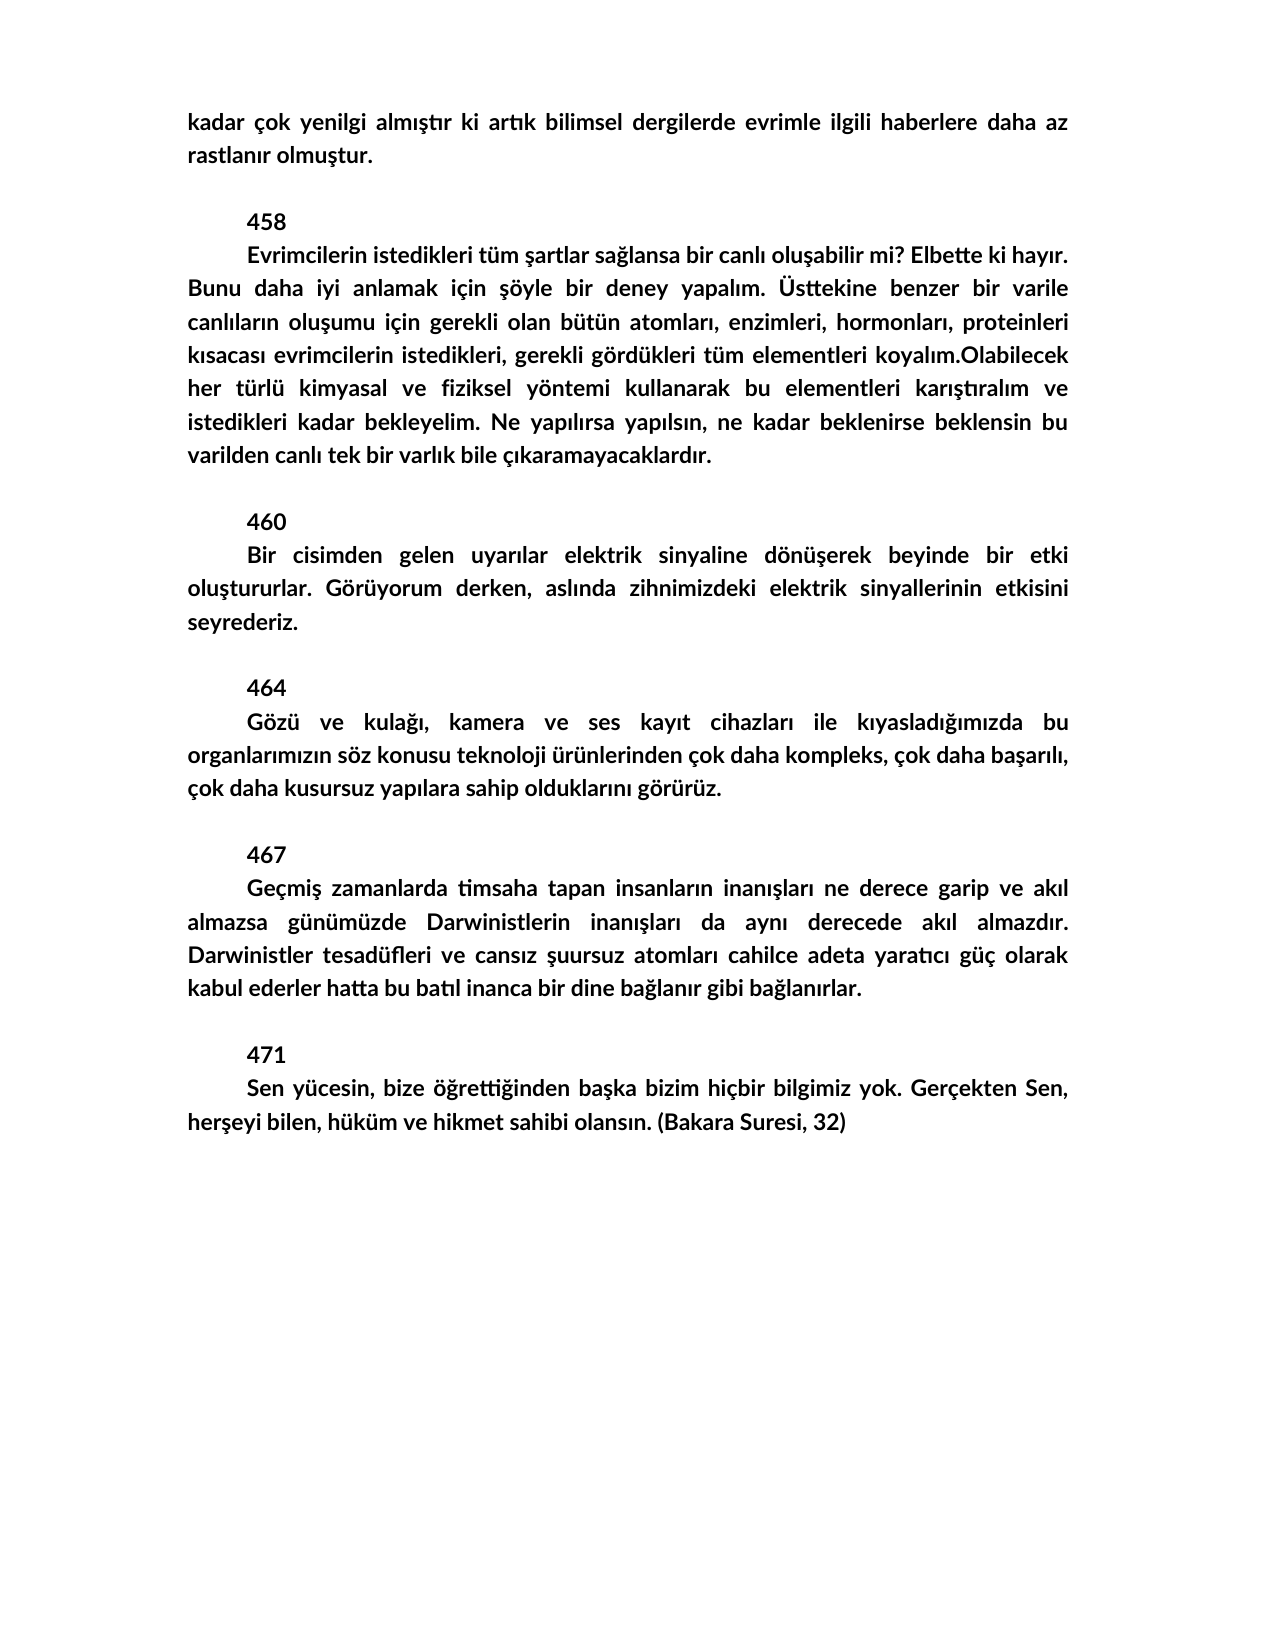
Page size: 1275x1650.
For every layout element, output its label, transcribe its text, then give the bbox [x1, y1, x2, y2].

text 464 [187, 670, 1070, 703]
text Sen yücesin, bize öğrettiğinden başka bizim hiçbir bilgimiz yok. Gerçekten Sen, herşeyi bilen, hüküm ve hikmet sahibi olansın. (Bakara Suresi, 32) [187, 1070, 1070, 1137]
text Gözü ve kulağı, kamera ve ses kayıt cihazları ile kıyasladığımızda bu organlarımızın söz konusu teknoloji ürünlerinden çok daha kompleks, çok daha başarılı, çok daha kusursuz yapılara sahip olduklarını görürüz. [187, 703, 1070, 803]
text 460 [187, 503, 1070, 537]
text kadar çok yenilgi almıştır ki artık bilimsel dergilerde evrimle ilgili haberlere daha az rastlanır olmuştur. [187, 103, 1070, 170]
text 471 [187, 1037, 1070, 1070]
text Bir cisimden gelen uyarılar elektrik sinyaline dönüşerek beyinde bir etki oluştururlar. Görüyorum derken, aslında zihnimizdeki elektrik sinyallerinin etkisini seyrederiz. [187, 537, 1070, 637]
text Evrimcilerin istedikleri tüm şartlar sağlansa bir canlı oluşabilir mi? Elbette ki hayır. Bunu daha iyi anlamak için şöyle bir deney yapalım. Üsttekine benzer bir varile canlıların oluşumu için gerekli olan bütün atomları, enzimleri, hormonları, proteinleri kısacası evrimcilerin istedikleri, gerekli gördükleri tüm elementleri koyalım.Olabilecek her türlü kimyasal ve fiziksel yöntemi kullanarak bu elementleri karıştıralım ve istedikleri kadar bekleyelim. Ne yapılırsa yapılsın, ne kadar beklenirse beklensin bu varilden canlı tek bir varlık bile çıkaramayacaklardır. [187, 237, 1070, 470]
text Geçmiş zamanlarda timsaha tapan insanların inanışları ne derece garip ve akıl almazsa günümüzde Darwinistlerin inanışları da aynı derecede akıl almazdır. Darwinistler tesadüfleri ve cansız şuursuz atomları cahilce adeta yaratıcı güç olarak kabul ederler hatta bu batıl inanca bir dine bağlanır gibi bağlanırlar. [187, 870, 1070, 1003]
text 467 [187, 837, 1070, 870]
text 458 [187, 203, 1070, 237]
